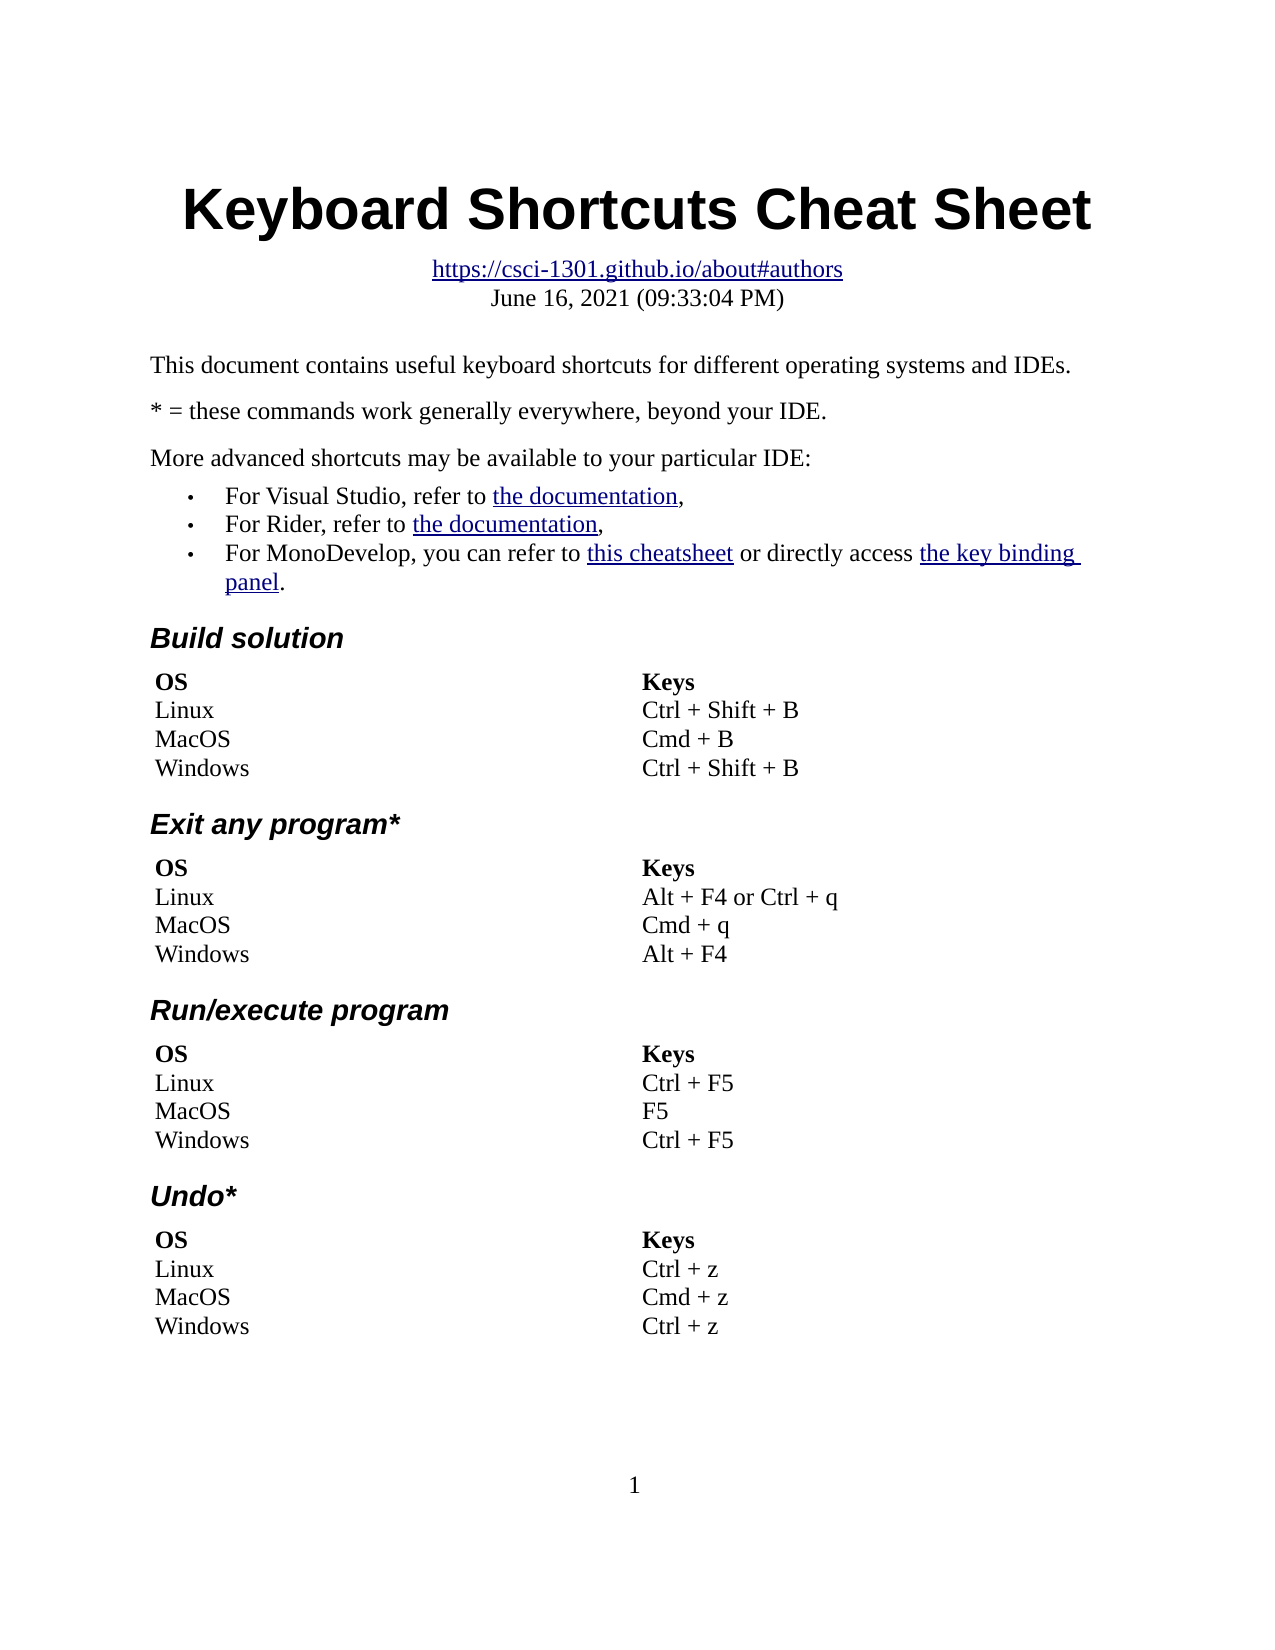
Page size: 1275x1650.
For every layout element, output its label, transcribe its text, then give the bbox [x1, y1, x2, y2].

table_cell Ctrl + F5 [638, 1068, 1125, 1096]
table_cell Cmd + q [638, 910, 1125, 939]
subtitle Undo* [150, 1179, 1125, 1212]
table_header OS [150, 853, 637, 882]
text This document contains useful keyboard shortcuts for different operating systems and IDEs. [150, 350, 1125, 378]
text More advanced shortcuts may be available to your particular IDE: [150, 443, 1125, 472]
table_cell Linux [150, 696, 637, 724]
table_cell Ctrl + Shift + B [638, 753, 1125, 782]
table_cell Cmd + B [638, 724, 1125, 753]
title Keyboard Shortcuts Cheat Sheet [150, 175, 1125, 242]
table_cell MacOS [150, 910, 637, 939]
table_cell Windows [150, 939, 637, 968]
list For MonoDevelop, you can refer to this cheatsheet or directly access the key binding panel. [187, 538, 1125, 596]
table_header Keys [638, 667, 1125, 696]
table_cell F5 [638, 1096, 1125, 1125]
table_cell MacOS [150, 1283, 637, 1311]
table_cell Windows [150, 753, 637, 782]
list For Rider, refer to the documentation, [187, 509, 1125, 538]
text June 16, 2021 (09:33:04 PM) [150, 283, 1125, 312]
table_cell Cmd + z [638, 1283, 1125, 1311]
text * = these commands work generally everywhere, beyond your IDE. [150, 396, 1125, 425]
table_header OS [150, 667, 637, 696]
table_header Keys [638, 853, 1125, 882]
list For Visual Studio, refer to the documentation, [187, 481, 1125, 509]
table_cell MacOS [150, 724, 637, 753]
subtitle Run/execute program [150, 993, 1125, 1026]
table_cell Linux [150, 1254, 637, 1282]
table_cell Windows [150, 1311, 637, 1340]
subtitle Exit any program* [150, 807, 1125, 840]
table_header OS [150, 1225, 637, 1254]
table_header Keys [638, 1039, 1125, 1068]
table_cell Ctrl + F5 [638, 1125, 1125, 1154]
table_header Keys [638, 1225, 1125, 1254]
table_cell Alt + F4 or Ctrl + q [638, 882, 1125, 910]
table_cell Ctrl + z [638, 1254, 1125, 1282]
subtitle Build solution [150, 621, 1125, 654]
table_cell Windows [150, 1125, 637, 1154]
table_cell Linux [150, 882, 637, 910]
table_cell Linux [150, 1068, 637, 1096]
table_cell MacOS [150, 1096, 637, 1125]
table_cell Ctrl + z [638, 1311, 1125, 1340]
table_cell Ctrl + Shift + B [638, 696, 1125, 724]
text https://csci-1301.github.io/about#authors [150, 254, 1125, 283]
table_cell Alt + F4 [638, 939, 1125, 968]
table_header OS [150, 1039, 637, 1068]
